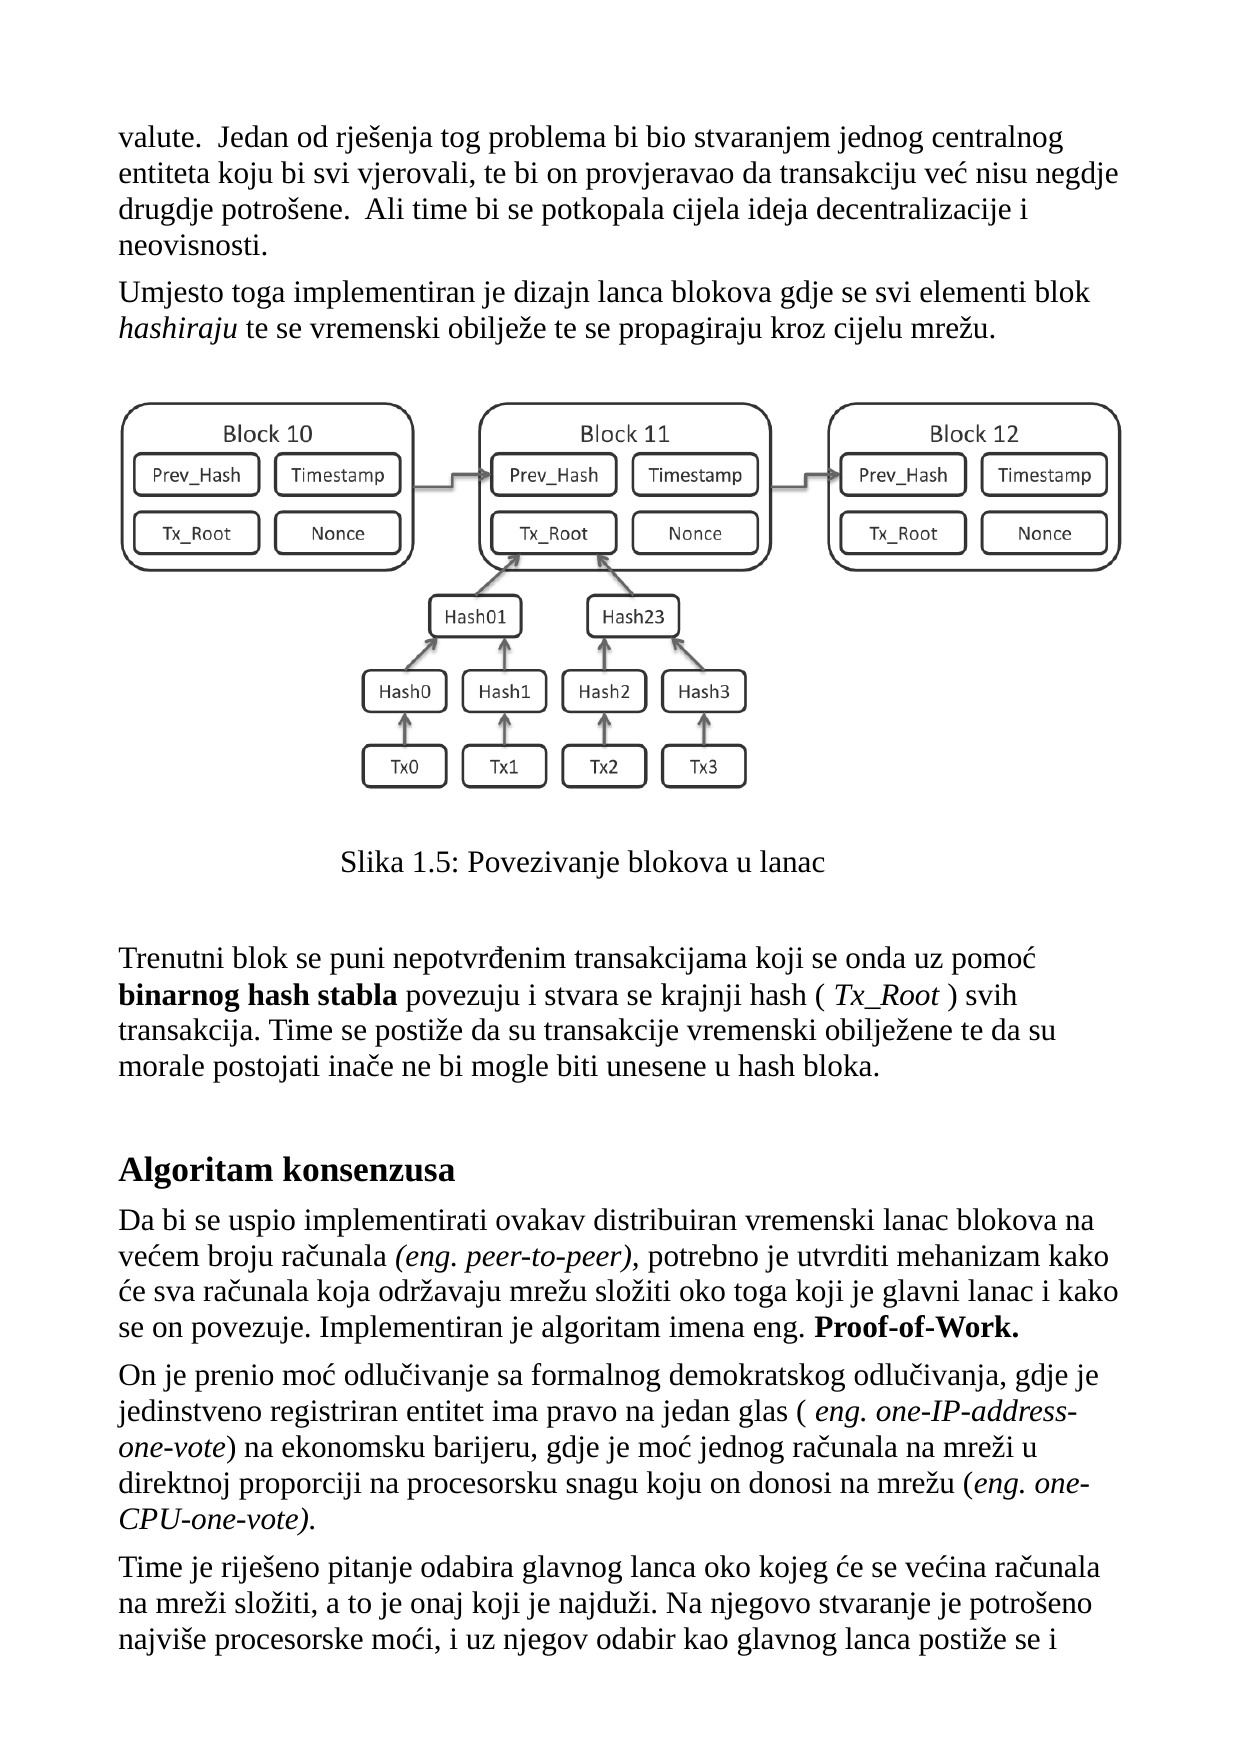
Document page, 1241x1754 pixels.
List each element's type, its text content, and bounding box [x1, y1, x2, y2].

picture [118, 399, 1123, 790]
text Da bi se uspio implementirati ovakav distribuiran vremenski lanac blokova na većem broju računala (eng. peer-to-peer), potrebno je utvrditi mehanizam kako će sva računala koja održavaju mrežu složiti oko toga koji je glavni lanac i kako se on povezuje. Implementiran je algoritam imena eng. Proof-of-Work. [118, 1201, 1122, 1344]
text Time je riješeno pitanje odabira glavnog lanca oko kojeg će se većina računala na mreži složiti, a to je onaj koji je najduži. Na njegovo stvaranje je potrošeno najviše procesorske moći, i uz njegov odabir kao glavnog lanca postiže se i [118, 1548, 1122, 1656]
text Algoritam konsenzusa [118, 1148, 1122, 1189]
text valute. Jedan od rješenja tog problema bi bio stvaranjem jednog centralnog entiteta koju bi svi vjerovali, te bi on provjeravao da transakciju već nisu negdje drugdje potrošene. Ali time bi se potkopala cijela ideja decentralizacije i neovisnosti. [118, 118, 1122, 262]
text On je prenio moć odlučivanje sa formalnog demokratskog odlučivanja, gdje je jedinstveno registriran entitet ima pravo na jedan glas ( eng. one-IP-address-one-vote) na ekonomsku barijeru, gdje je moć jednog računala na mreži u direktnoj proporciji na procesorsku snagu koju on donosi na mrežu (eng. one-CPU-one-vote). [118, 1356, 1122, 1536]
text Umjesto toga implementiran je dizajn lanca blokova gdje se svi elementi blok hashiraju te se vremenski obilježe te se propagiraju kroz cijelu mrežu. [118, 274, 1122, 346]
text Slika 1.5: Povezivanje blokova u lanac [118, 837, 1122, 880]
text Trenutni blok se puni nepotvrđenim transakcijama koji se onda uz pomoć binarnog hash stabla povezuju i stvara se krajnji hash ( Tx_Root ) svih transakcija. Time se postiže da su transakcije vremenski obilježene te da su morale postojati inače ne bi mogle biti unesene u hash bloka. [118, 940, 1122, 1083]
